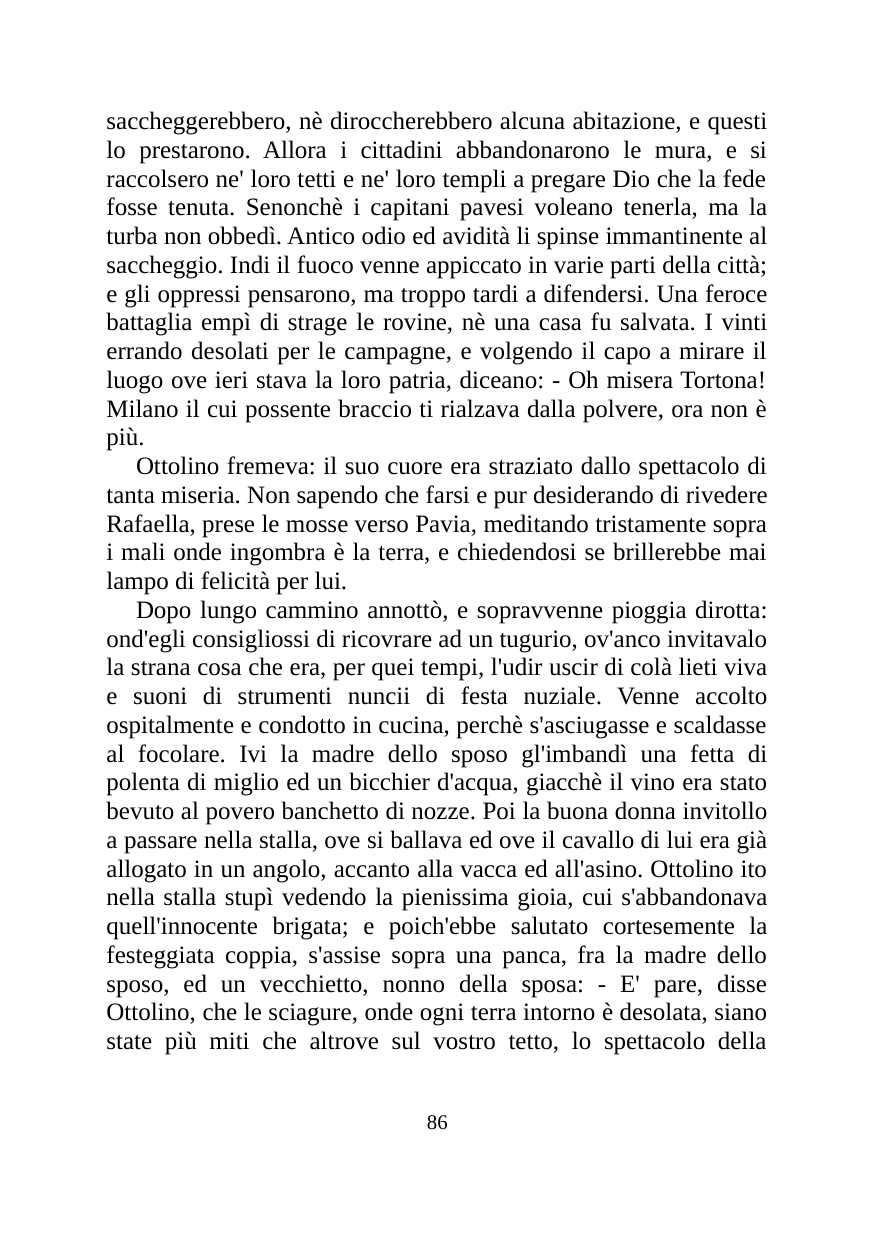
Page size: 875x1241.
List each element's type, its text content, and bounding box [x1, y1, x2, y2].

text Dopo lungo cammino annottò, e sopravvenne pioggia dirotta: ond'egli consigliossi di ricovrare ad un tugurio, ov'anco invitavalo la strana cosa che era, per quei tempi, l'udir uscir di colà lieti viva e suoni di strumenti nuncii di festa nuziale. Venne accolto ospitalmente e condotto in cucina, perchè s'asciugasse e scaldasse al focolare. Ivi la madre dello sposo gl'imbandì una fetta di polenta di miglio ed un bicchier d'acqua, giacchè il vino era stato bevuto al povero banchetto di nozze. Poi la buona donna invitollo a passare nella stalla, ove si ballava ed ove il cavallo di lui era già allogato in un angolo, accanto alla vacca ed all'asino. Ottolino ito nella stalla stupì vedendo la pienissima gioia, cui s'abbandonava quell'innocente brigata; e poich'ebbe salutato cortesemente la festeggiata coppia, s'assise sopra una panca, fra la madre dello sposo, ed un vecchietto, nonno della sposa: - E' pare, disse Ottolino, che le sciagure, onde ogni terra intorno è desolata, siano state più miti che altrove sul vostro tetto, lo spettacolo della [106, 595, 768, 1055]
text saccheggerebbero, nè diroccherebbero alcuna abitazione, e questi lo prestarono. Allora i cittadini abbandonarono le mura, e si raccolsero ne' loro tetti e ne' loro templi a pregare Dio che la fede fosse tenuta. Senonchè i capitani pavesi voleano tenerla, ma la turba non obbedì. Antico odio ed avidità li spinse immantinente al saccheggio. Indi il fuoco venne appiccato in varie parti della città; e gli oppressi pensarono, ma troppo tardi a difendersi. Una feroce battaglia empì di strage le rovine, nè una casa fu salvata. I vinti errando desolati per le campagne, e volgendo il capo a mirare il luogo ove ieri stava la loro patria, diceano: - Oh misera Tortona! Milano il cui possente braccio ti rialzava dalla polvere, ora non è più. [106, 106, 768, 451]
text Ottolino fremeva: il suo cuore era straziato dallo spettacolo di tanta miseria. Non sapendo che farsi e pur desiderando di rivedere Rafaella, prese le mosse verso Pavia, meditando tristamente sopra i mali onde ingombra è la terra, e chiedendosi se brillerebbe mai lampo di felicità per lui. [106, 451, 768, 595]
